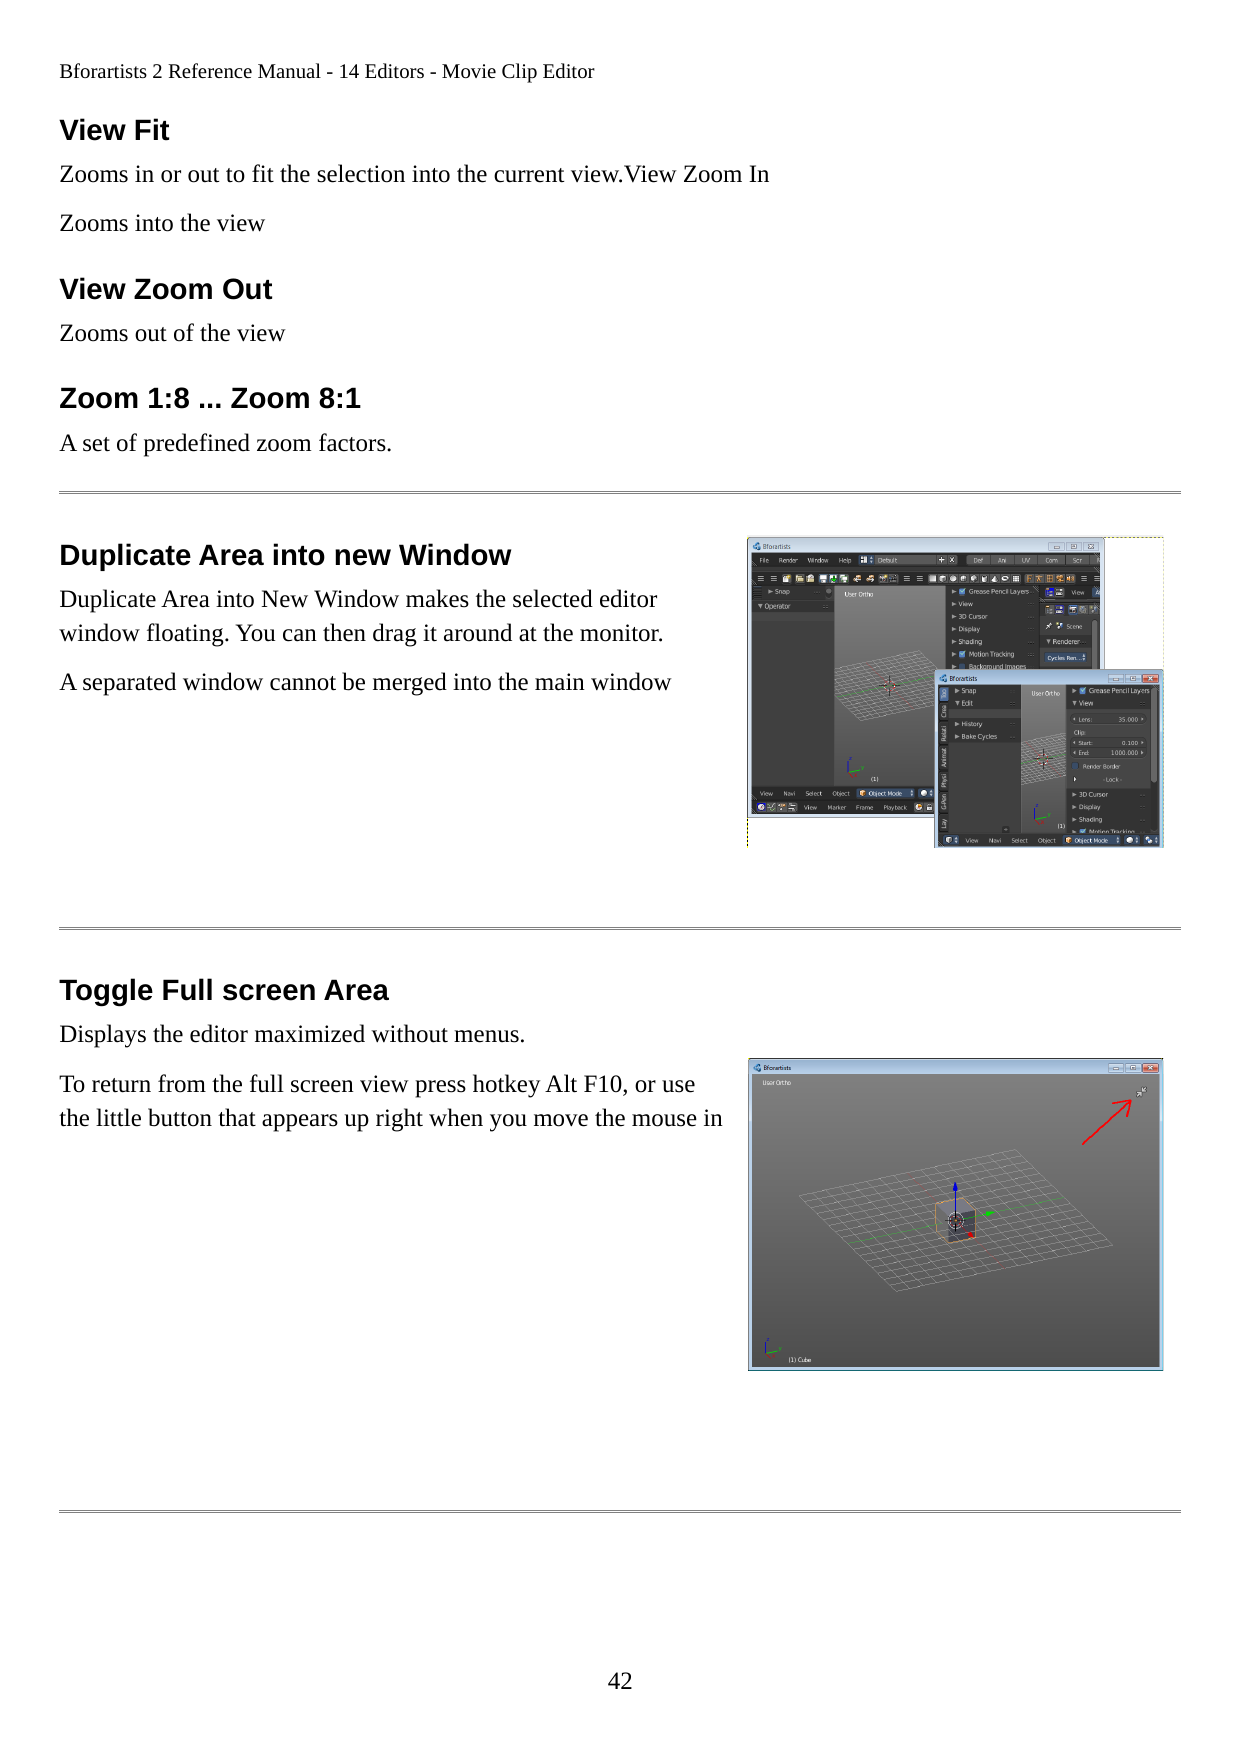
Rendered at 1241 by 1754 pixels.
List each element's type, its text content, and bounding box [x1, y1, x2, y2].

subtitle Toggle Full screen Area [59, 973, 1181, 1007]
subtitle View Fit [59, 113, 1181, 146]
text Zooms out of the view [59, 318, 1181, 347]
subtitle View Zoom Out [59, 272, 1181, 305]
text A separated window cannot be merged into the main window [59, 667, 747, 696]
text Displays the editor maximized without menus. [59, 1019, 1181, 1048]
text Zooms in or out to fit the selection into the current view.View Zoom In [59, 159, 1181, 188]
subtitle Zoom 1:8 ... Zoom 8:1 [59, 381, 1181, 415]
text A set of predefined zoom factors. [59, 428, 1181, 456]
subtitle Duplicate Area into new Window [59, 537, 747, 571]
text Zooms into the view [59, 208, 1181, 237]
picture [747, 535, 1164, 848]
text To return from the full screen view press hotkey Alt F10, or use the little button that appears up right when you move the mouse in [59, 1069, 747, 1132]
text Duplicate Area into New Window makes the selected editor window floating. You can then drag it around at the monitor. [59, 584, 747, 647]
picture [747, 1058, 1164, 1371]
